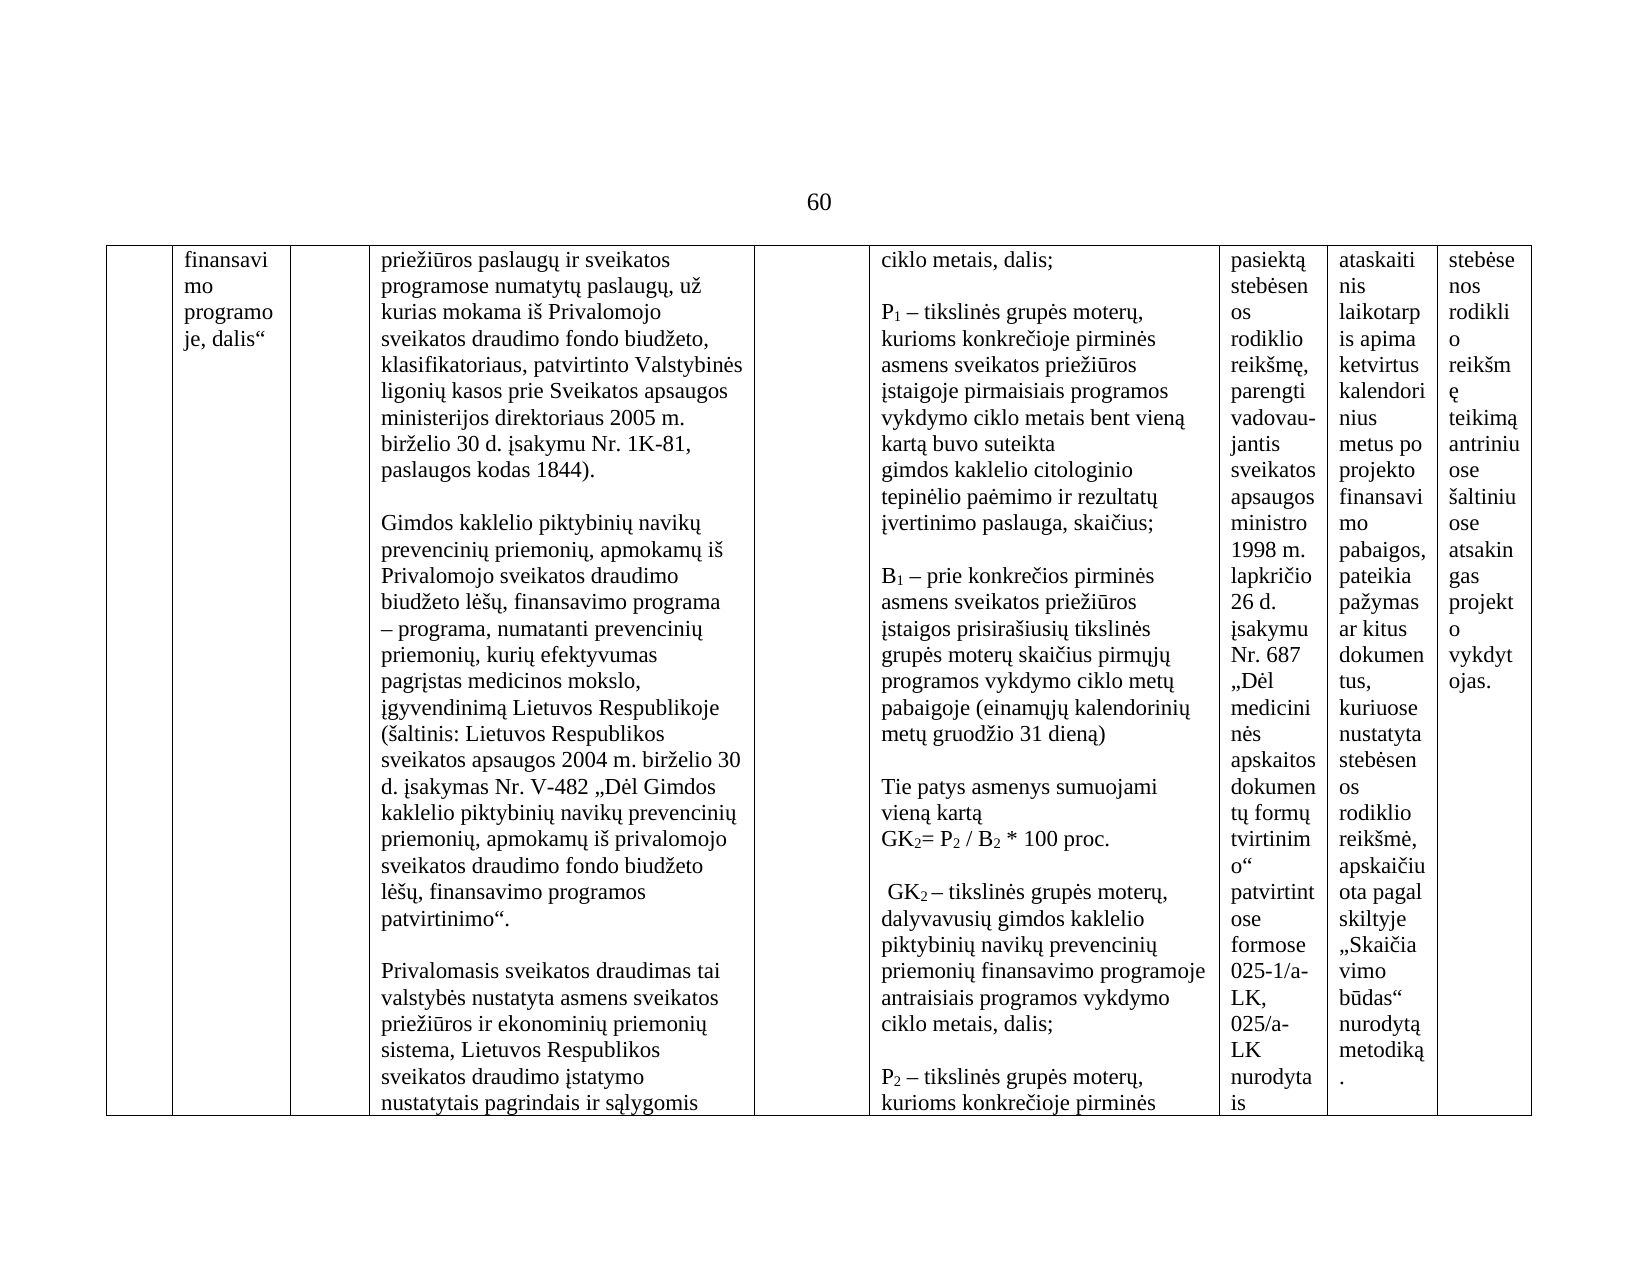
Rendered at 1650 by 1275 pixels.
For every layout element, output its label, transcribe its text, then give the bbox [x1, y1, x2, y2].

table_cell ciklo metais, dalis; P1 – tikslinės grupės moterų, kurioms konkrečioje pirminės asmens sveikatos priežiūros įstaigoje pirmaisiais programos vykdymo ciklo metais bent vieną kartą buvo suteikta gimdos kaklelio citologinio tepinėlio paėmimo ir rezultatų įvertinimo paslauga, skaičius; B1 – prie konkrečios pirminės asmens sveikatos priežiūros įstaigos prisirašiusių tikslinės grupės moterų skaičius pirmųjų programos vykdymo ciklo metų pabaigoje (einamųjų kalendorinių metų gruodžio 31 dieną) Tie patys asmenys sumuojami vieną kartą GK2= P2 / B2 * 100 proc. GK2 – tikslinės grupės moterų, dalyvavusių gimdos kaklelio piktybinių navikų prevencinių priemonių finansavimo programoje antraisiais programos vykdymo ciklo metais, dalis; P2 – tikslinės grupės moterų, kurioms konkrečioje pirminės [870, 246, 1219, 1115]
table_cell finansavimo programoje, dalis“ [173, 246, 290, 1115]
table_cell [107, 246, 172, 1115]
table_cell pasiektą stebėsenos rodiklio reikšmę, parengti vadovau-jantis sveikatos apsaugos ministro 1998 m. lapkričio 26 d. įsakymu Nr. 687 „Dėl medicininės apskaitos dokumentų formų tvirtinimo“ patvirtintose formose 025-1/a-LK, 025/a-LK nurodytais [1220, 246, 1327, 1115]
table_cell priežiūros paslaugų ir sveikatos programose numatytų paslaugų, už kurias mokama iš Privalomojo sveikatos draudimo fondo biudžeto, klasifikatoriaus, patvirtinto Valstybinės ligonių kasos prie Sveikatos apsaugos ministerijos direktoriaus 2005 m. birželio 30 d. įsakymu Nr. 1K-81, paslaugos kodas 1844). Gimdos kaklelio piktybinių navikų prevencinių priemonių, apmokamų iš Privalomojo sveikatos draudimo biudžeto lėšų, finansavimo programa – programa, numatanti prevencinių priemonių, kurių efektyvumas pagrįstas medicinos mokslo, įgyvendinimą Lietuvos Respublikoje (šaltinis: Lietuvos Respublikos sveikatos apsaugos 2004 m. birželio 30 d. įsakymas Nr. V-482 „Dėl Gimdos kaklelio piktybinių navikų prevencinių priemonių, apmokamų iš privalomojo sveikatos draudimo fondo biudžeto lėšų, finansavimo programos patvirtinimo“. Privalomasis sveikatos draudimas tai valstybės nustatyta asmens sveikatos priežiūros ir ekonominių priemonių sistema, Lietuvos Respublikos sveikatos draudimo įstatymo nustatytais pagrindais ir sąlygomis [370, 246, 754, 1115]
table_cell stebėsenos rodiklio reikšmę teikimą antriniuose šaltiniuose atsakingas projekto vykdytojas. [1438, 246, 1531, 1115]
table_cell [755, 246, 869, 1115]
table_cell [291, 246, 369, 1115]
table_cell ataskaitinis laikotarpis apima ketvirtus kalendorinius metus po projekto finansavimo pabaigos, pateikia pažymas ar kitus dokumentus, kuriuose nustatyta stebėsenos rodiklio reikšmė, apskaičiuota pagal skiltyje „Skaičiavimo būdas“ nurodytą metodiką. [1328, 246, 1437, 1115]
